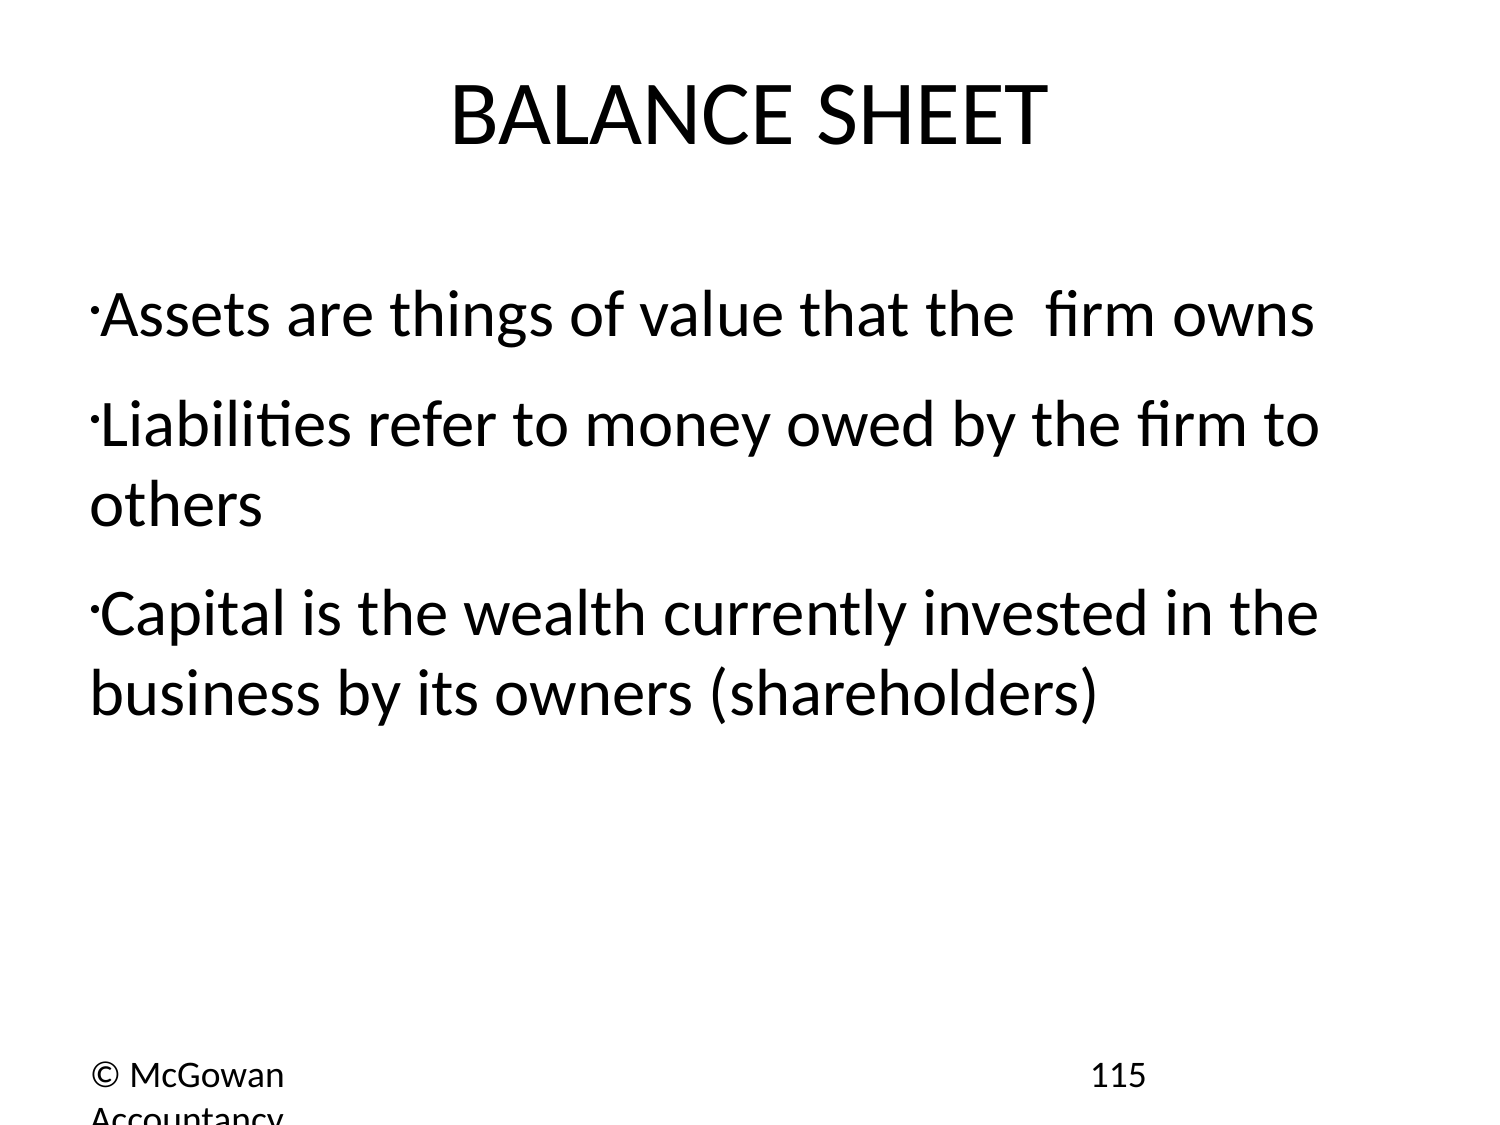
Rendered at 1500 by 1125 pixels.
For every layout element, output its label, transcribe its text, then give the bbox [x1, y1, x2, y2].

text_box [1074, 1042, 1425, 1103]
title BALANCE SHEET [75, 45, 1425, 233]
text_box © McGowan Accountancy Services [75, 1042, 425, 1103]
list Assets are things of value that the firm owns Liabilities refer to money owed by the firm to others Capital is the wealth currently invested in the business by its owners (shareholders) [75, 262, 1425, 1005]
